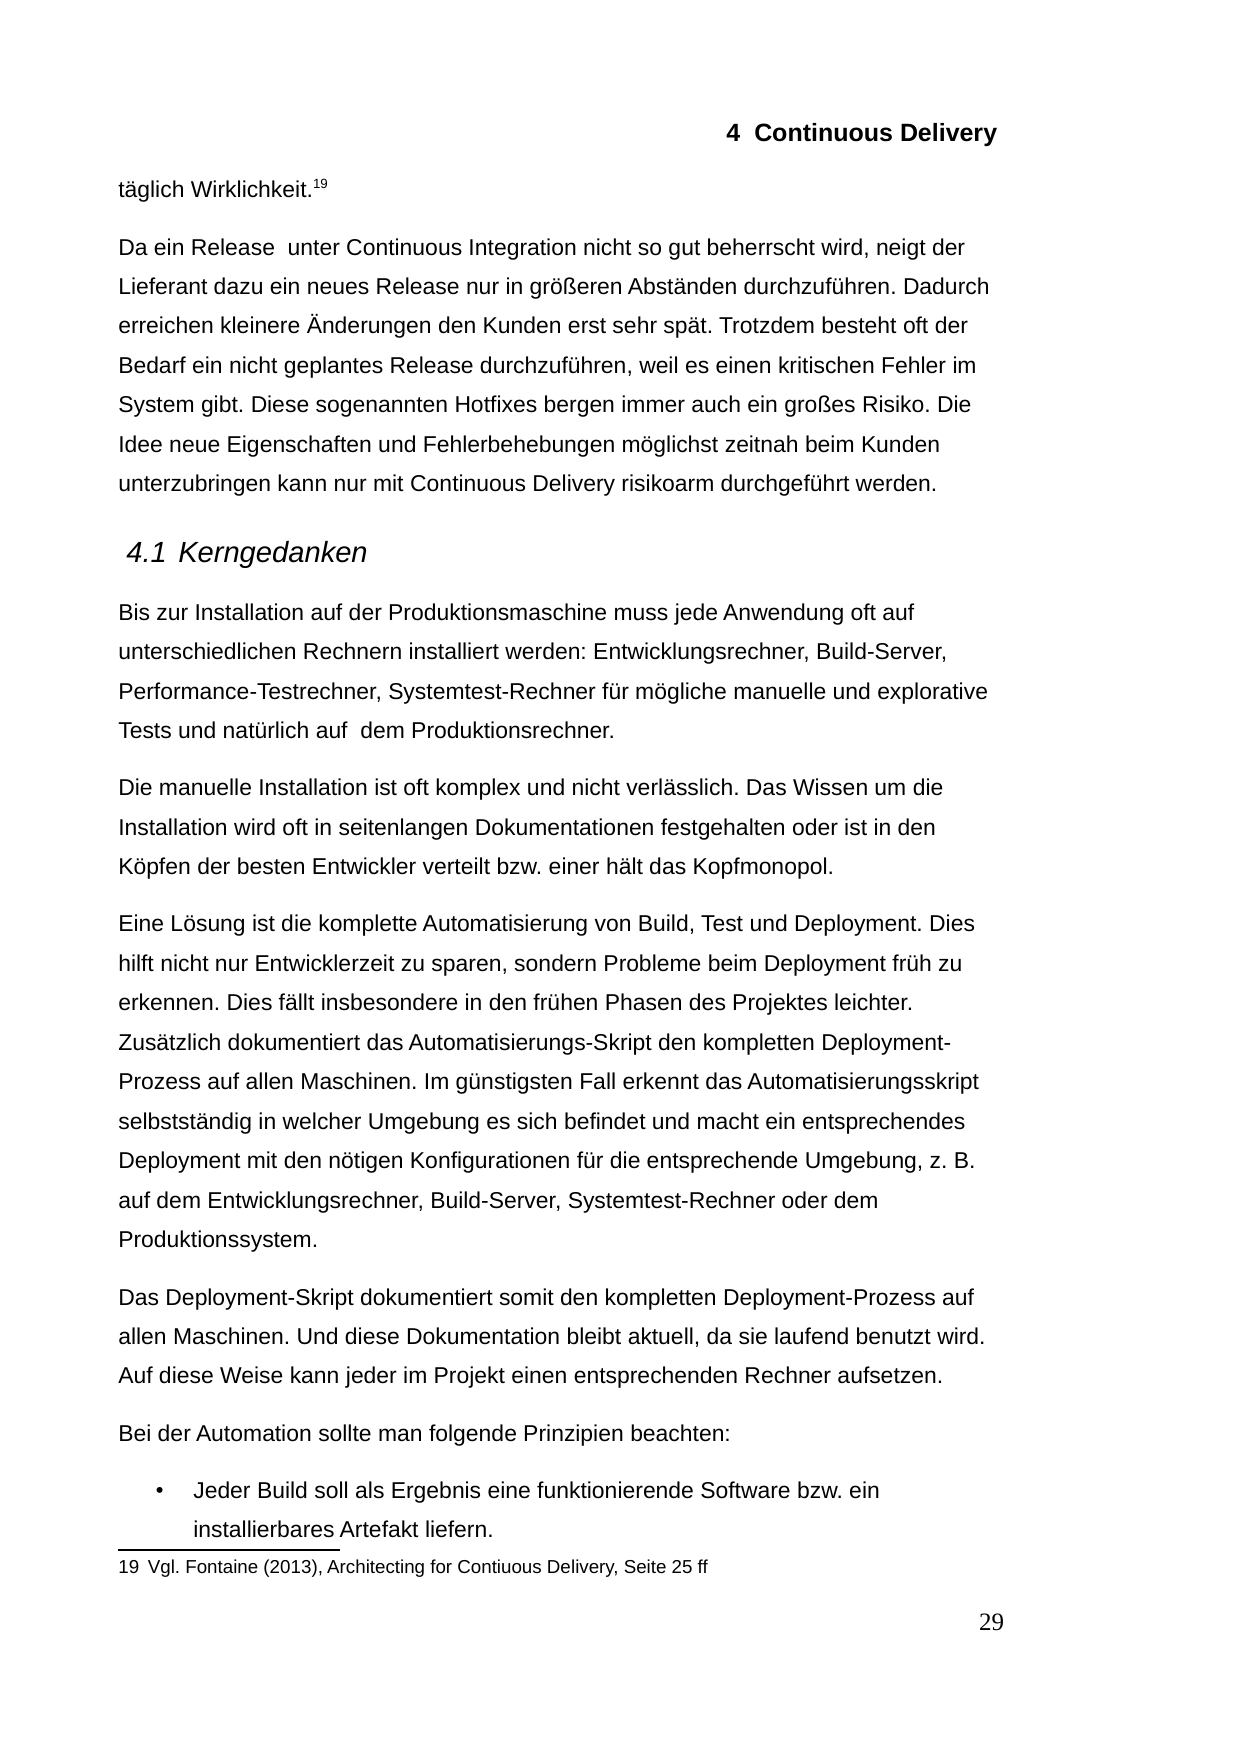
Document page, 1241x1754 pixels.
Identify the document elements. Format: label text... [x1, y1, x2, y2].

list Jeder Build soll als Ergebnis eine funktionierende Software bzw. ein installierbares Artefakt liefern. [156, 1477, 1004, 1543]
text Eine Lösung ist die komplette Automatisierung von Build, Test und Deployment. Dies hilft nicht nur Entwicklerzeit zu sparen, sondern Probleme beim Deployment früh zu erkennen. Dies fällt insbesondere in den frühen Phasen des Projektes leichter. Zusätzlich dokumentiert das Automatisierungs-Skript den kompletten Deployment-Prozess auf allen Maschinen. Im günstigsten Fall erkennt das Automatisierungsskript selbstständig in welcher Umgebung es sich befindet und macht ein entsprechendes Deployment mit den nötigen Konfigurationen für die entsprechende Umgebung, z. B. auf dem Entwicklungsrechner, Build-Server, Systemtest-Rechner oder dem Produktionssystem. [118, 910, 1004, 1253]
text Die manuelle Installation ist oft komplex und nicht verlässlich. Das Wissen um die Installation wird oft in seitenlangen Dokumentationen festgehalten oder ist in den Köpfen der besten Entwickler verteilt bzw. einer hält das Kopfmonopol. [118, 774, 1004, 879]
text täglich Wirklichkeit. [118, 176, 1004, 203]
subtitle Kerngedanken [118, 535, 1004, 568]
text Bei der Automation sollte man folgende Prinzipien beachten: [118, 1419, 1004, 1446]
text Da ein Release unter Continuous Integration nicht so gut beherrscht wird, neigt der Lieferant dazu ein neues Release nur in größeren Abständen durchzuführen. Dadurch erreichen kleinere Änderungen den Kunden erst sehr spät. Trotzdem besteht oft der Bedarf ein nicht geplantes Release durchzuführen, weil es einen kritischen Fehler im System gibt. Diese sogenannten Hotfixes bergen immer auch ein großes Risiko. Die Idee neue Eigenschaften und Fehlerbehebungen möglichst zeitnah beim Kunden unterzubringen kann nur mit Continuous Delivery risikoarm durchgeführt werden. [118, 233, 1004, 497]
text Vgl. Fontaine (2013), Architecting for Contiuous Delivery, Seite 25 ff [118, 1556, 1004, 1578]
text Das Deployment-Skript dokumentiert somit den kompletten Deployment-Prozess auf allen Maschinen. Und diese Dokumentation bleibt aktuell, da sie laufend benutzt wird. Auf diese Weise kann jeder im Projekt einen entsprechenden Rechner aufsetzen. [118, 1283, 1004, 1389]
text Bis zur Installation auf der Produktionsmaschine muss jede Anwendung oft auf unterschiedlichen Rechnern installiert werden: Entwicklungsrechner, Build-Server, Performance-Testrechner, Systemtest-Rechner für mögliche manuelle und explorative Tests und natürlich auf dem Produktionsrechner. [118, 599, 1004, 743]
